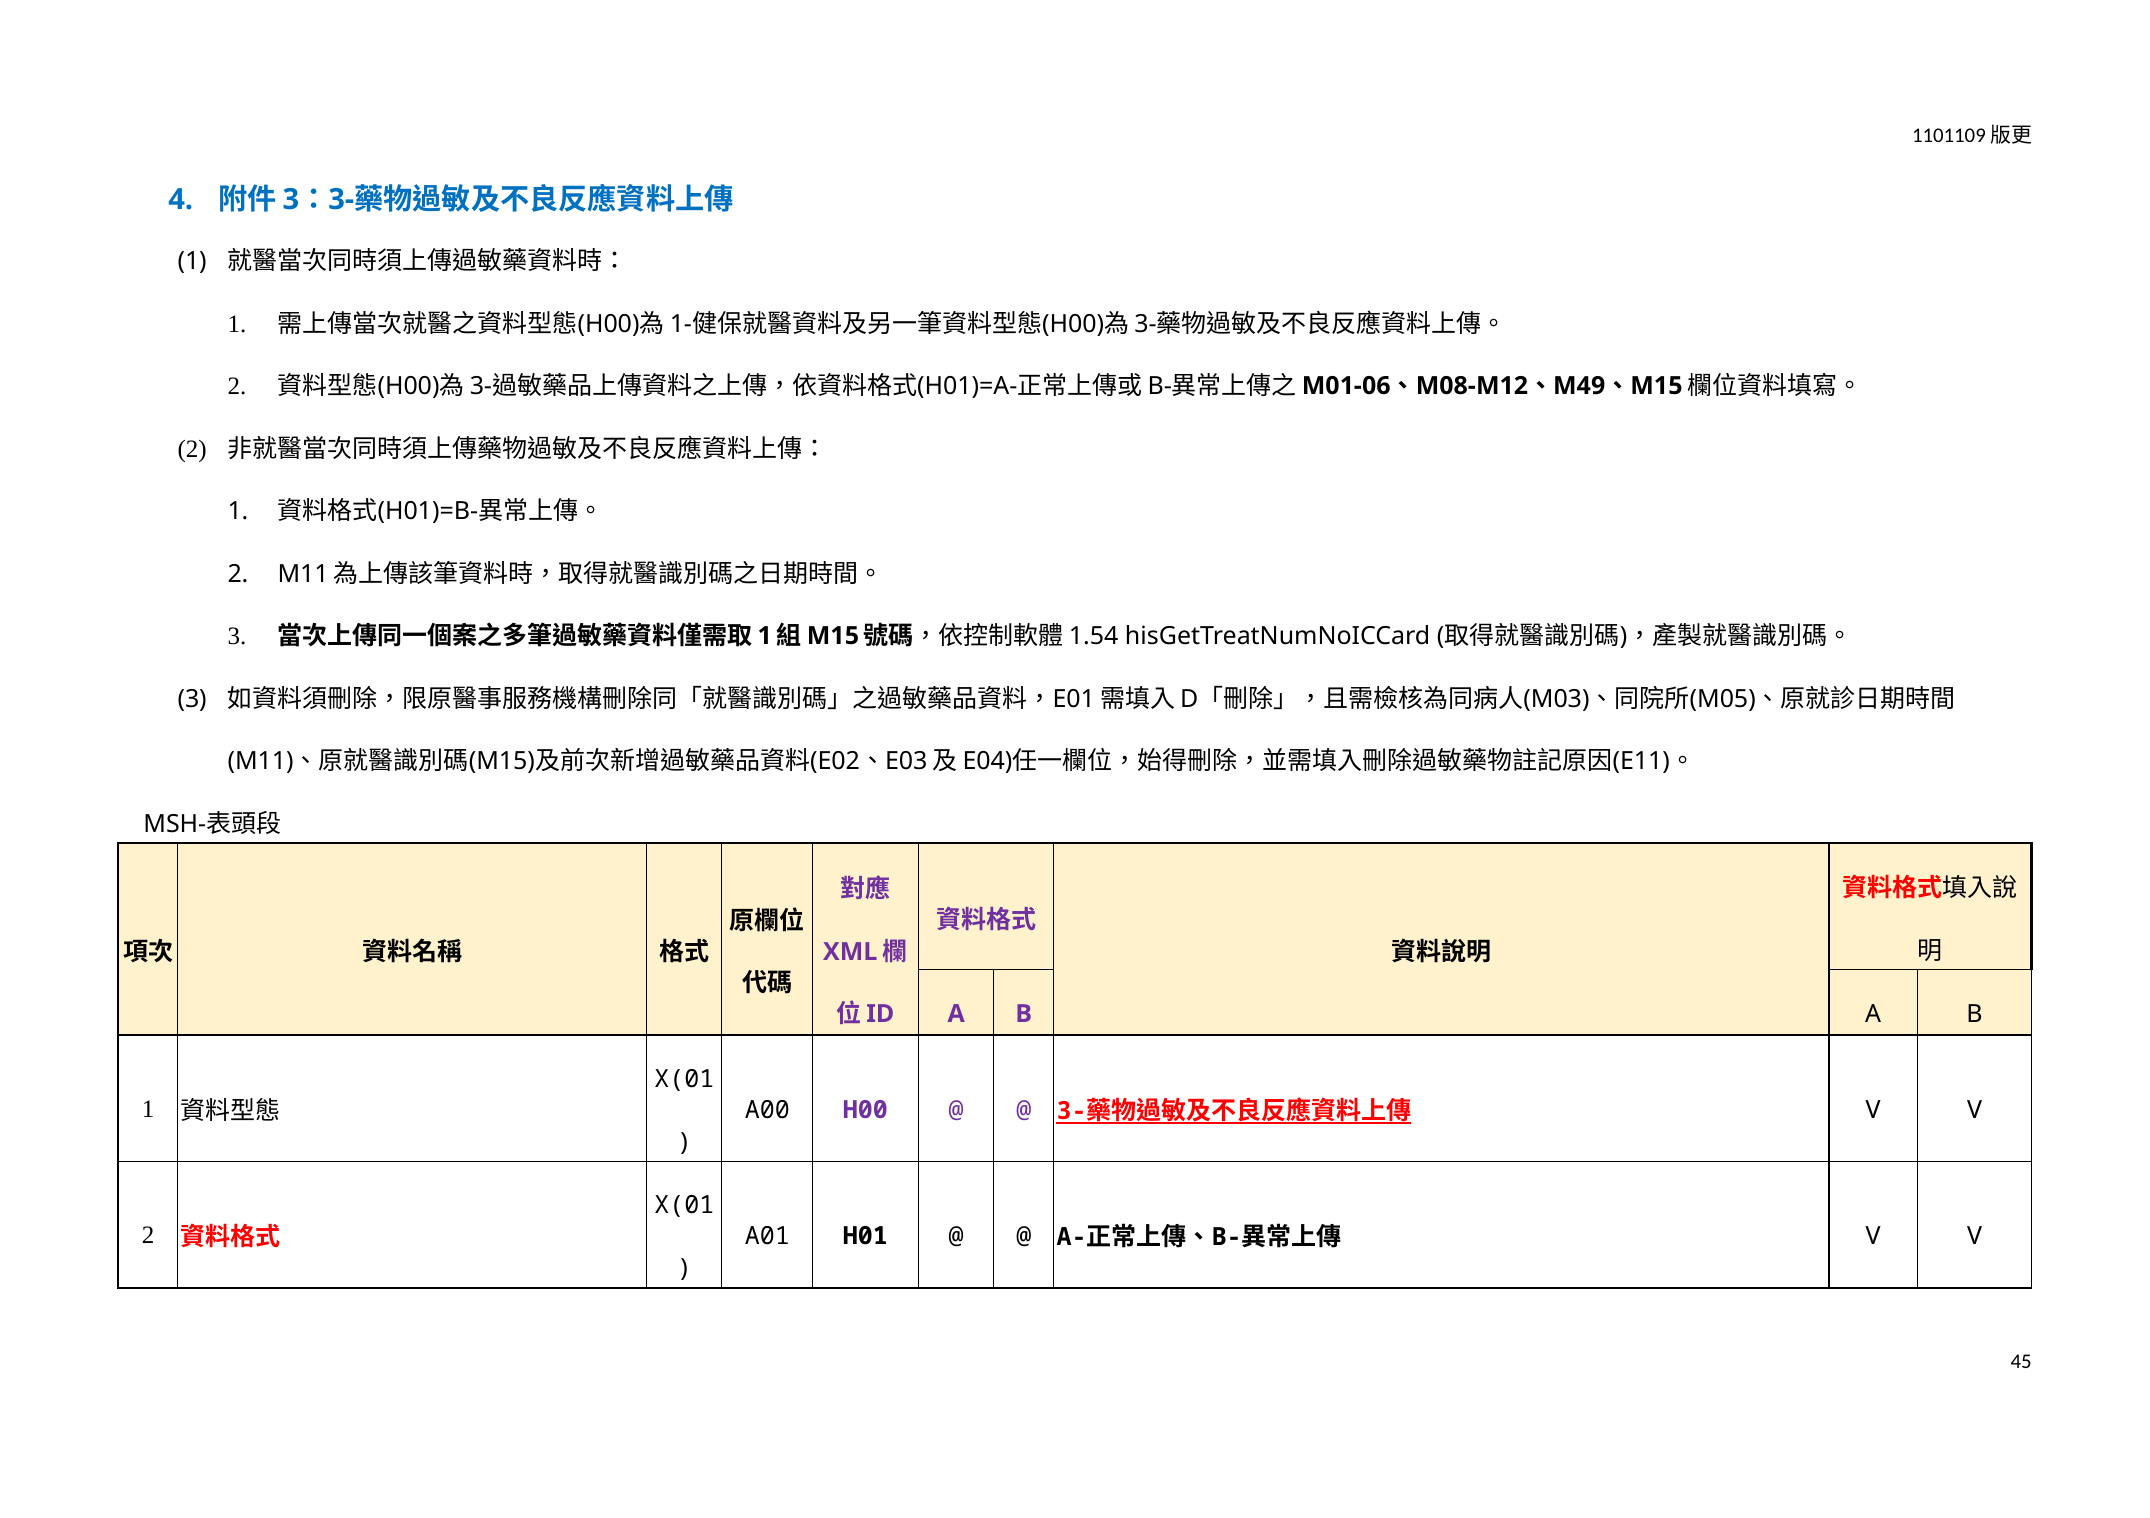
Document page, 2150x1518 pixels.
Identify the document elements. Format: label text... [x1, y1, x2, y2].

table_cell A-正常上傳、B-異常上傳 [1054, 1162, 1828, 1287]
table_cell H00 [813, 1036, 918, 1161]
list 就醫當次同時須上傳過敏藥資料時： [177, 217, 2031, 280]
text MSH-表頭段 [143, 780, 2031, 842]
table_header 項次 [119, 844, 177, 1034]
table_cell B [1918, 970, 2031, 1034]
table_header 資料說明 [1054, 844, 1828, 1034]
table_cell V [1830, 1162, 1917, 1287]
table_cell X(01) [647, 1162, 721, 1287]
table_cell B [994, 970, 1053, 1034]
table_cell A00 [722, 1036, 812, 1161]
list 當次上傳同一個案之多筆過敏藥資料僅需取1組M15號碼，依控制軟體1.54 hisGetTreatNumNoICCard (取得就醫識別碼)，產製就醫識別碼。 [227, 592, 2031, 655]
table_cell @ [919, 1162, 993, 1287]
table_cell A [919, 970, 993, 1034]
table_cell X(01) [647, 1036, 721, 1161]
list 如資料須刪除，限原醫事服務機構刪除同「就醫識別碼」之過敏藥品資料，E01需填入D「刪除」，且需檢核為同病人(M03)、同院所(M05)、原就診日期時間(M11)、原就醫識別碼(M15)及前次新增過敏藥品資料(E02、E03及E04)任一欄位，始得刪除，並需填入刪除過敏藥物註記原因(E11)。 [177, 655, 2031, 780]
list 非就醫當次同時須上傳藥物過敏及不良反應資料上傳： [177, 405, 2031, 467]
table_header 對應XML欄位ID [813, 844, 918, 1034]
list 需上傳當次就醫之資料型態(H00)為1-健保就醫資料及另一筆資料型態(H00)為3-藥物過敏及不良反應資料上傳。 [227, 280, 2031, 342]
table_cell A01 [722, 1162, 812, 1287]
table_cell V [1830, 1036, 1917, 1161]
list M11為上傳該筆資料時，取得就醫識別碼之日期時間。 [227, 530, 2031, 592]
table_cell V [1918, 1162, 2031, 1287]
table_header 格式 [647, 844, 721, 1034]
table_cell @ [919, 1036, 993, 1161]
table_cell 資料格式 [178, 1162, 646, 1287]
table_cell A [1830, 970, 1917, 1034]
table_cell @ [994, 1162, 1053, 1287]
table_cell H01 [813, 1162, 918, 1287]
table_cell 1 [119, 1036, 177, 1161]
table_header 原欄位代碼 [722, 844, 812, 1034]
table_cell 資料型態 [178, 1036, 646, 1161]
subtitle 附件3：3-藥物過敏及不良反應資料上傳 [168, 155, 2031, 217]
table_cell 2 [119, 1162, 177, 1287]
table_cell 3-藥物過敏及不良反應資料上傳 [1054, 1036, 1828, 1161]
list 資料型態(H00)為3-過敏藥品上傳資料之上傳，依資料格式(H01)=A-正常上傳或B-異常上傳之M01-06、M08-M12、M49、M15欄位資料填寫。 [227, 342, 2031, 405]
table_header 資料格式 [919, 844, 1053, 969]
table_cell @ [994, 1036, 1053, 1161]
table_header 資料名稱 [178, 844, 646, 1034]
list 資料格式(H01)=B-異常上傳。 [227, 467, 2031, 530]
table_cell V [1918, 1036, 2031, 1161]
table_header 資料格式填入說明 [1830, 844, 2030, 969]
